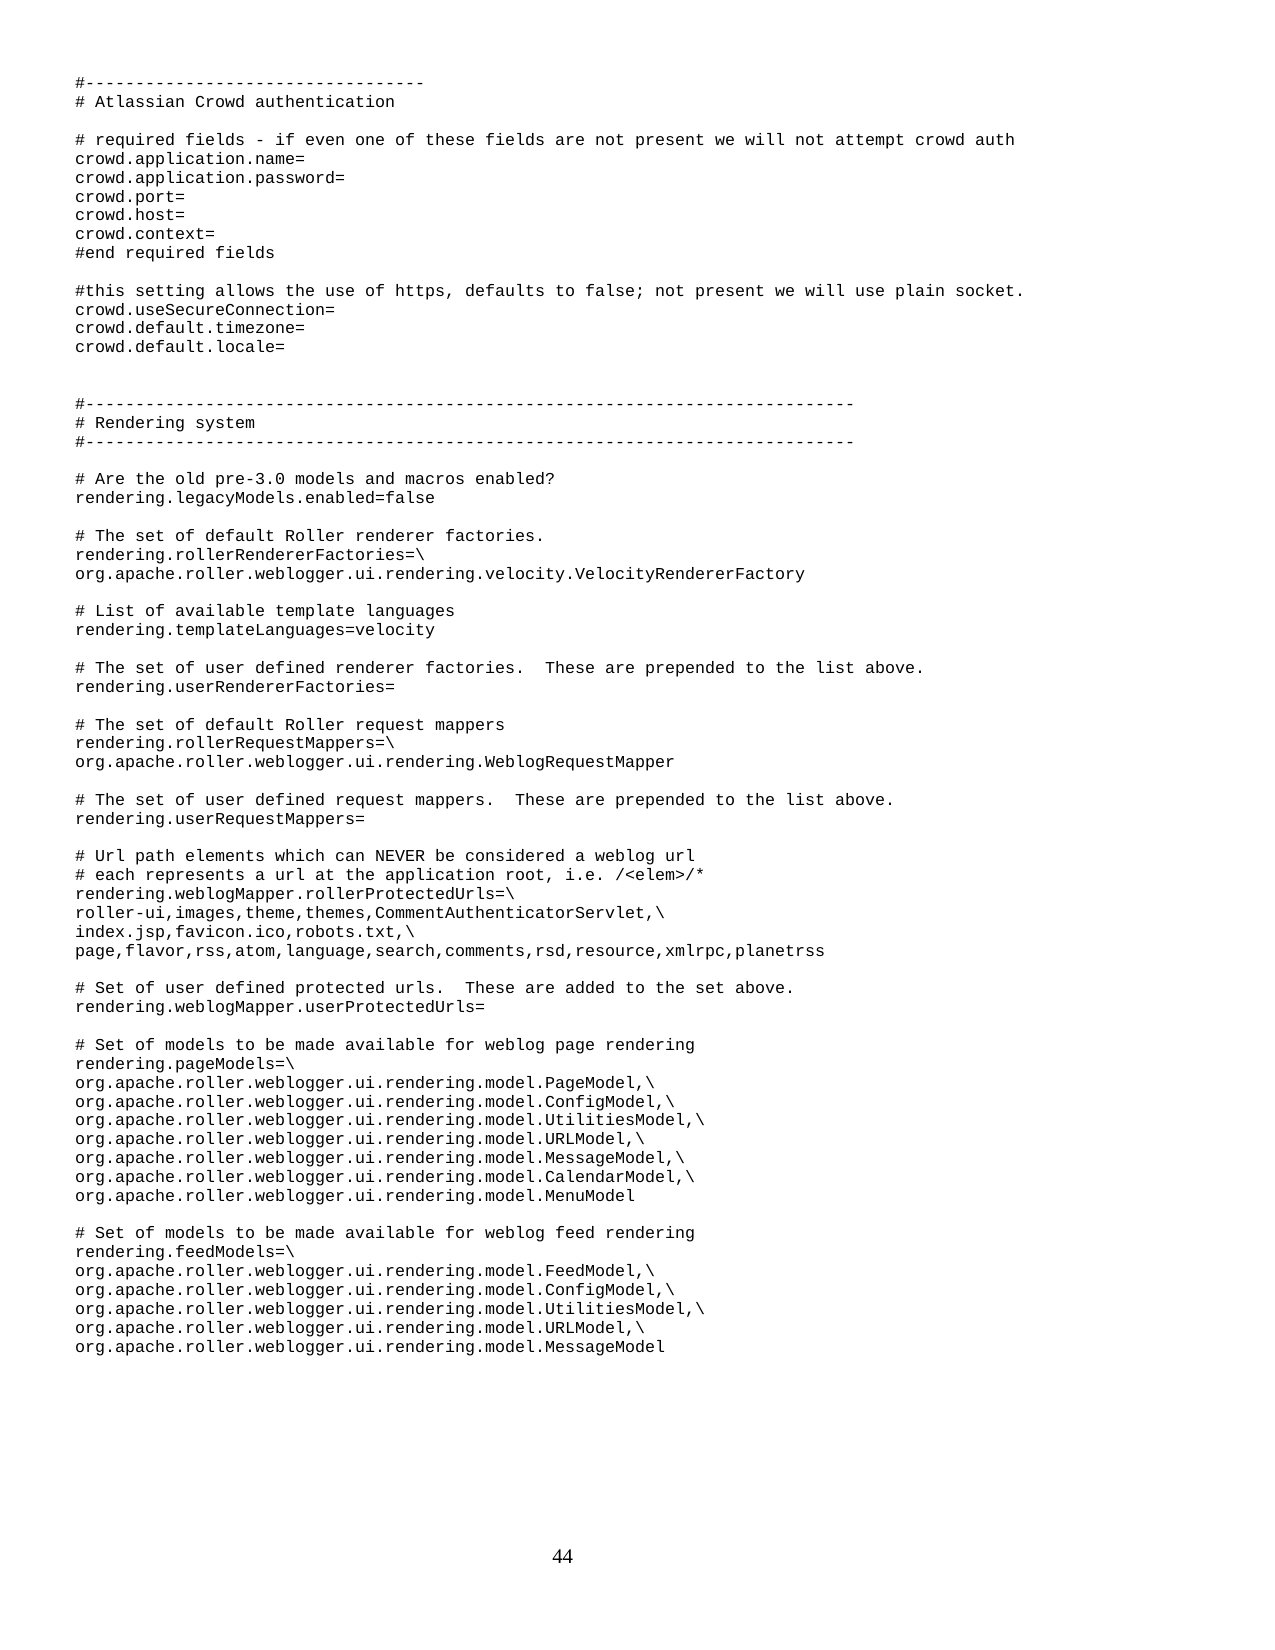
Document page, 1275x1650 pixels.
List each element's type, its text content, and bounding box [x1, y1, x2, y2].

text rendering.feedModels=\ [75, 1244, 1200, 1263]
text # Are the old pre-3.0 models and macros enabled? [75, 471, 1200, 490]
text org.apache.roller.weblogger.ui.rendering.model.MenuModel [75, 1187, 1200, 1206]
text org.apache.roller.weblogger.ui.rendering.model.PageModel,\ [75, 1074, 1200, 1093]
text rendering.templateLanguages=velocity [75, 622, 1200, 641]
text org.apache.roller.weblogger.ui.rendering.model.FeedModel,\ [75, 1263, 1200, 1282]
text page,flavor,rss,atom,language,search,comments,rsd,resource,xmlrpc,planetrss [75, 942, 1200, 961]
text rendering.userRequestMappers= [75, 810, 1200, 829]
text # Set of models to be made available for weblog feed rendering [75, 1225, 1200, 1244]
text # List of available template languages [75, 603, 1200, 622]
text org.apache.roller.weblogger.ui.rendering.WeblogRequestMapper [75, 754, 1200, 773]
text # The set of user defined request mappers. These are prepended to the list above. [75, 791, 1200, 810]
text index.jsp,favicon.ico,robots.txt,\ [75, 923, 1200, 942]
text org.apache.roller.weblogger.ui.rendering.model.CalendarModel,\ [75, 1168, 1200, 1187]
text org.apache.roller.weblogger.ui.rendering.model.URLModel,\ [75, 1319, 1200, 1338]
text rendering.rollerRequestMappers=\ [75, 735, 1200, 754]
text # each represents a url at the application root, i.e. /<elem>/* [75, 867, 1200, 886]
text #end required fields [75, 245, 1200, 263]
text crowd.port= [75, 188, 1200, 207]
text # Url path elements which can NEVER be considered a weblog url [75, 848, 1200, 867]
text roller-ui,images,theme,themes,CommentAuthenticatorServlet,\ [75, 904, 1200, 923]
text # Set of user defined protected urls. These are added to the set above. [75, 980, 1200, 999]
text # Rendering system [75, 414, 1200, 433]
text org.apache.roller.weblogger.ui.rendering.model.UtilitiesModel,\ [75, 1301, 1200, 1319]
text crowd.host= [75, 207, 1200, 226]
text # The set of user defined renderer factories. These are prepended to the list above. [75, 659, 1200, 678]
text #this setting allows the use of https, defaults to false; not present we will use plain socket. [75, 282, 1200, 301]
text rendering.rollerRendererFactories=\ [75, 546, 1200, 565]
text #----------------------------------------------------------------------------- [75, 396, 1200, 414]
text rendering.legacyModels.enabled=false [75, 490, 1200, 509]
text # Atlassian Crowd authentication [75, 94, 1200, 113]
text crowd.default.locale= [75, 339, 1200, 358]
text rendering.weblogMapper.userProtectedUrls= [75, 999, 1200, 1018]
text # The set of default Roller renderer factories. [75, 527, 1200, 546]
text org.apache.roller.weblogger.ui.rendering.model.MessageModel [75, 1338, 1200, 1357]
text org.apache.roller.weblogger.ui.rendering.model.ConfigModel,\ [75, 1093, 1200, 1112]
text crowd.useSecureConnection= [75, 301, 1200, 320]
text org.apache.roller.weblogger.ui.rendering.model.ConfigModel,\ [75, 1282, 1200, 1301]
text rendering.userRendererFactories= [75, 678, 1200, 697]
text crowd.application.name= [75, 150, 1200, 169]
text # required fields - if even one of these fields are not present we will not attempt crowd auth [75, 132, 1200, 150]
text crowd.context= [75, 226, 1200, 245]
text org.apache.roller.weblogger.ui.rendering.model.URLModel,\ [75, 1131, 1200, 1150]
text crowd.default.timezone= [75, 320, 1200, 339]
text org.apache.roller.weblogger.ui.rendering.model.MessageModel,\ [75, 1150, 1200, 1168]
text # The set of default Roller request mappers [75, 716, 1200, 735]
text crowd.application.password= [75, 169, 1200, 188]
text rendering.weblogMapper.rollerProtectedUrls=\ [75, 886, 1200, 904]
text #----------------------------------------------------------------------------- [75, 433, 1200, 452]
text org.apache.roller.weblogger.ui.rendering.velocity.VelocityRendererFactory [75, 565, 1200, 584]
text rendering.pageModels=\ [75, 1055, 1200, 1074]
text #---------------------------------- [75, 75, 1200, 94]
text org.apache.roller.weblogger.ui.rendering.model.UtilitiesModel,\ [75, 1112, 1200, 1131]
text # Set of models to be made available for weblog page rendering [75, 1037, 1200, 1055]
